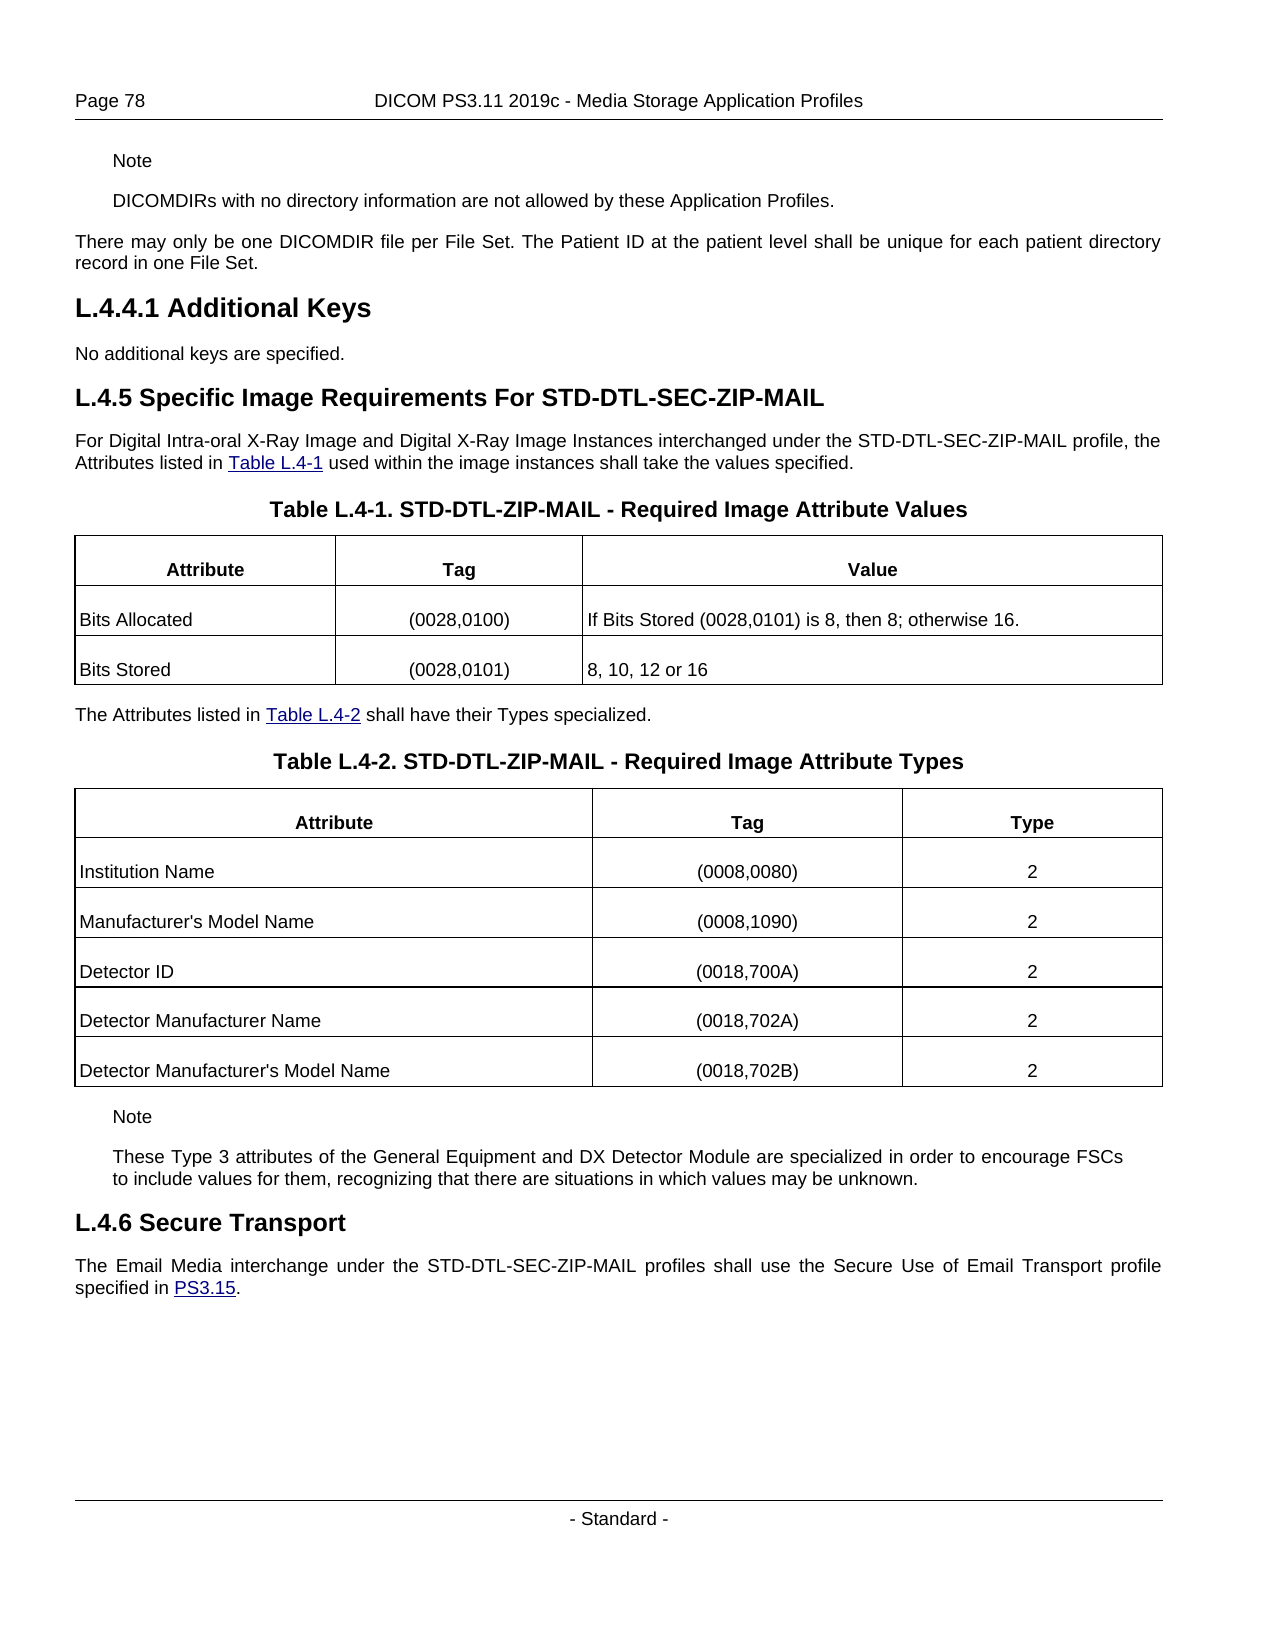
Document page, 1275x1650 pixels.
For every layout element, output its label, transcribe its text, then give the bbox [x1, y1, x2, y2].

table_cell (0028,0100) [336, 586, 582, 635]
table_cell Manufacturer's Model Name [76, 888, 592, 937]
table_cell 2 [903, 938, 1162, 986]
text The Email Media interchange under the STD-DTL-SEC-ZIP-MAIL profiles shall use the Secure Use of Email Transport profile specified in PS3.15. [75, 1255, 1162, 1298]
table_cell Detector Manufacturer's Model Name [76, 1037, 592, 1086]
text Note [112, 1106, 1125, 1127]
text DICOMDIRs with no directory information are not allowed by these Application Profiles. [112, 190, 1125, 212]
text Note [112, 150, 1125, 172]
text No additional keys are specified. [75, 342, 1162, 364]
table_cell 2 [903, 838, 1162, 887]
text These Type 3 attributes of the General Equipment and DX Detector Module are specialized in order to encourage FSCs to include values for them, recognizing that there are situations in which values may be unknown. [112, 1146, 1125, 1189]
table_cell (0028,0101) [336, 636, 582, 684]
table_cell Detector Manufacturer Name [76, 988, 592, 1036]
text There may only be one DICOMDIR file per File Set. The Patient ID at the patient level shall be unique for each patient directory record in one File Set. [75, 231, 1162, 274]
table_cell Institution Name [76, 838, 592, 887]
table_cell (0018,702A) [593, 988, 902, 1036]
table_cell 2 [903, 888, 1162, 937]
table_cell If Bits Stored (0028,0101) is 8, then 8; otherwise 16. [583, 586, 1162, 635]
table_cell (0008,0080) [593, 838, 902, 887]
table_cell Detector ID [76, 938, 592, 986]
table_cell 8, 10, 12 or 16 [583, 636, 1162, 684]
table_header Attribute [76, 536, 335, 585]
table_cell Bits Allocated [76, 586, 335, 635]
table_cell 2 [903, 988, 1162, 1036]
table_header Tag [593, 789, 902, 837]
table_cell (0018,700A) [593, 938, 902, 986]
table_header Attribute [76, 789, 592, 837]
text L.4.4.1 Additional Keys [75, 292, 1162, 324]
table_cell (0008,1090) [593, 888, 902, 937]
table_header Type [903, 789, 1162, 837]
table_cell 2 [903, 1037, 1162, 1086]
table_cell Bits Stored [76, 636, 335, 684]
text Table L.4-1. STD-DTL-ZIP-MAIL - Required Image Attribute Values [75, 496, 1162, 522]
text Table L.4-2. STD-DTL-ZIP-MAIL - Required Image Attribute Types [75, 748, 1162, 774]
text L.4.5 Specific Image Requirements For STD-DTL-SEC-ZIP-MAIL [75, 383, 1162, 412]
table_cell (0018,702B) [593, 1037, 902, 1086]
table_header Value [583, 536, 1162, 585]
table_header Tag [336, 536, 582, 585]
text For Digital Intra-oral X-Ray Image and Digital X-Ray Image Instances interchanged under the STD-DTL-SEC-ZIP-MAIL profile, the Attributes listed in Table L.4-1 used within the image instances shall take the values specified. [75, 430, 1162, 473]
text The Attributes listed in Table L.4-2 shall have their Types specialized. [75, 704, 1162, 726]
text L.4.6 Secure Transport [75, 1208, 1162, 1236]
